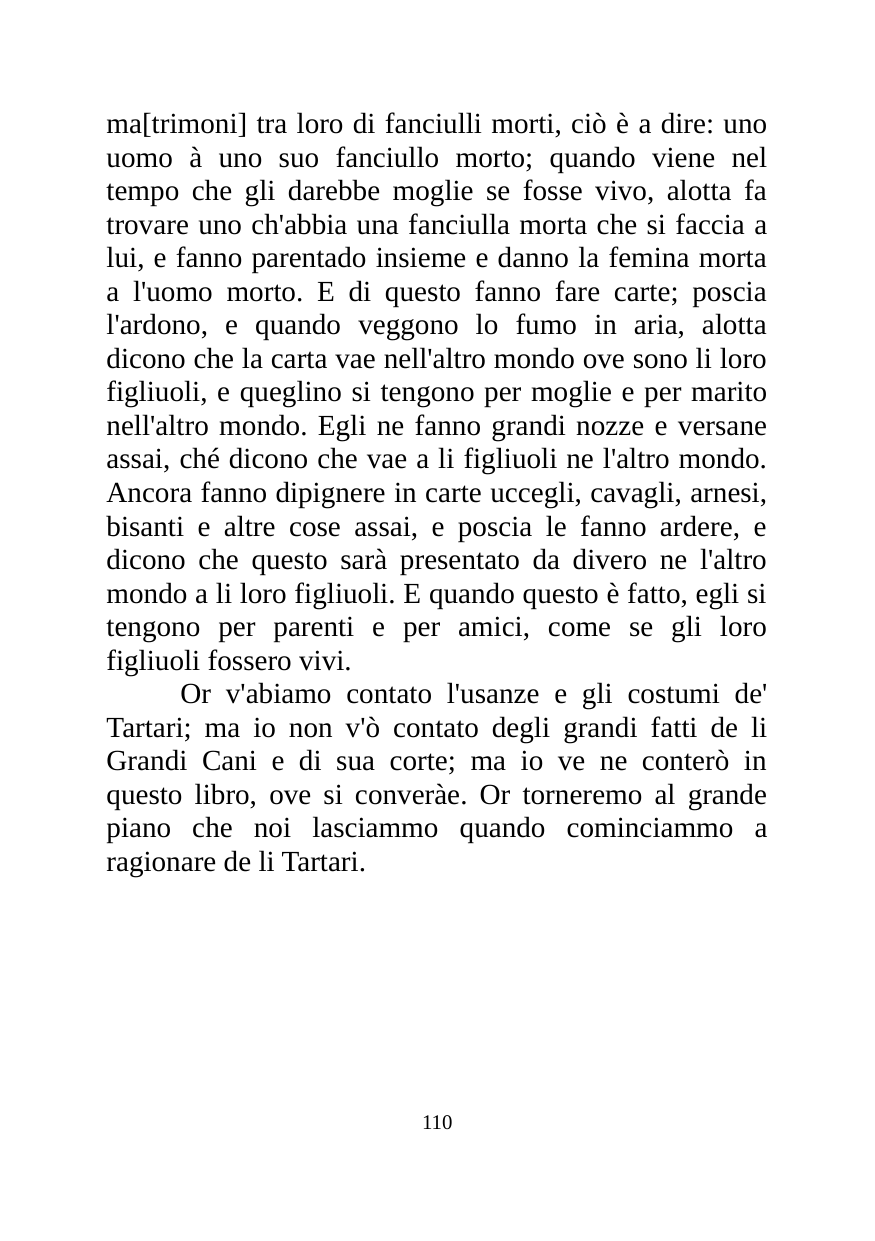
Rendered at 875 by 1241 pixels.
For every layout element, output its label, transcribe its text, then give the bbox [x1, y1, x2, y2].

text Or v'abiamo contato l'usanze e gli costumi de' Tartari; ma io non v'ò contato degli grandi fatti de li Grandi Cani e di sua corte; ma io ve ne conterò in questo libro, ove si converàe. Or torneremo al grande piano che noi lasciammo quando cominciammo a ragionare de li Tartari. [106, 676, 768, 878]
text ma[trimoni] tra loro di fanciulli morti, ciò è a dire: uno uomo à uno suo fanciullo morto; quando viene nel tempo che gli darebbe moglie se fosse vivo, alotta fa trovare uno ch'abbia una fanciulla morta che si faccia a lui, e fanno parentado insieme e danno la femina morta a l'uomo morto. E di questo fanno fare carte; poscia l'ardono, e quando veggono lo fumo in aria, alotta dicono che la carta vae nell'altro mondo ove sono li loro figliuoli, e queglino si tengono per moglie e per marito nell'altro mondo. Egli ne fanno grandi nozze e versane assai, ché dicono che vae a li figliuoli ne l'altro mondo. Ancora fanno dipignere in carte uccegli, cavagli, arnesi, bisanti e altre cose assai, e poscia le fanno ardere, e dicono che questo sarà presentato da divero ne l'altro mondo a li loro figliuoli. E quando questo è fatto, egli si tengono per parenti e per amici, come se gli loro figliuoli fossero vivi. [106, 106, 768, 676]
